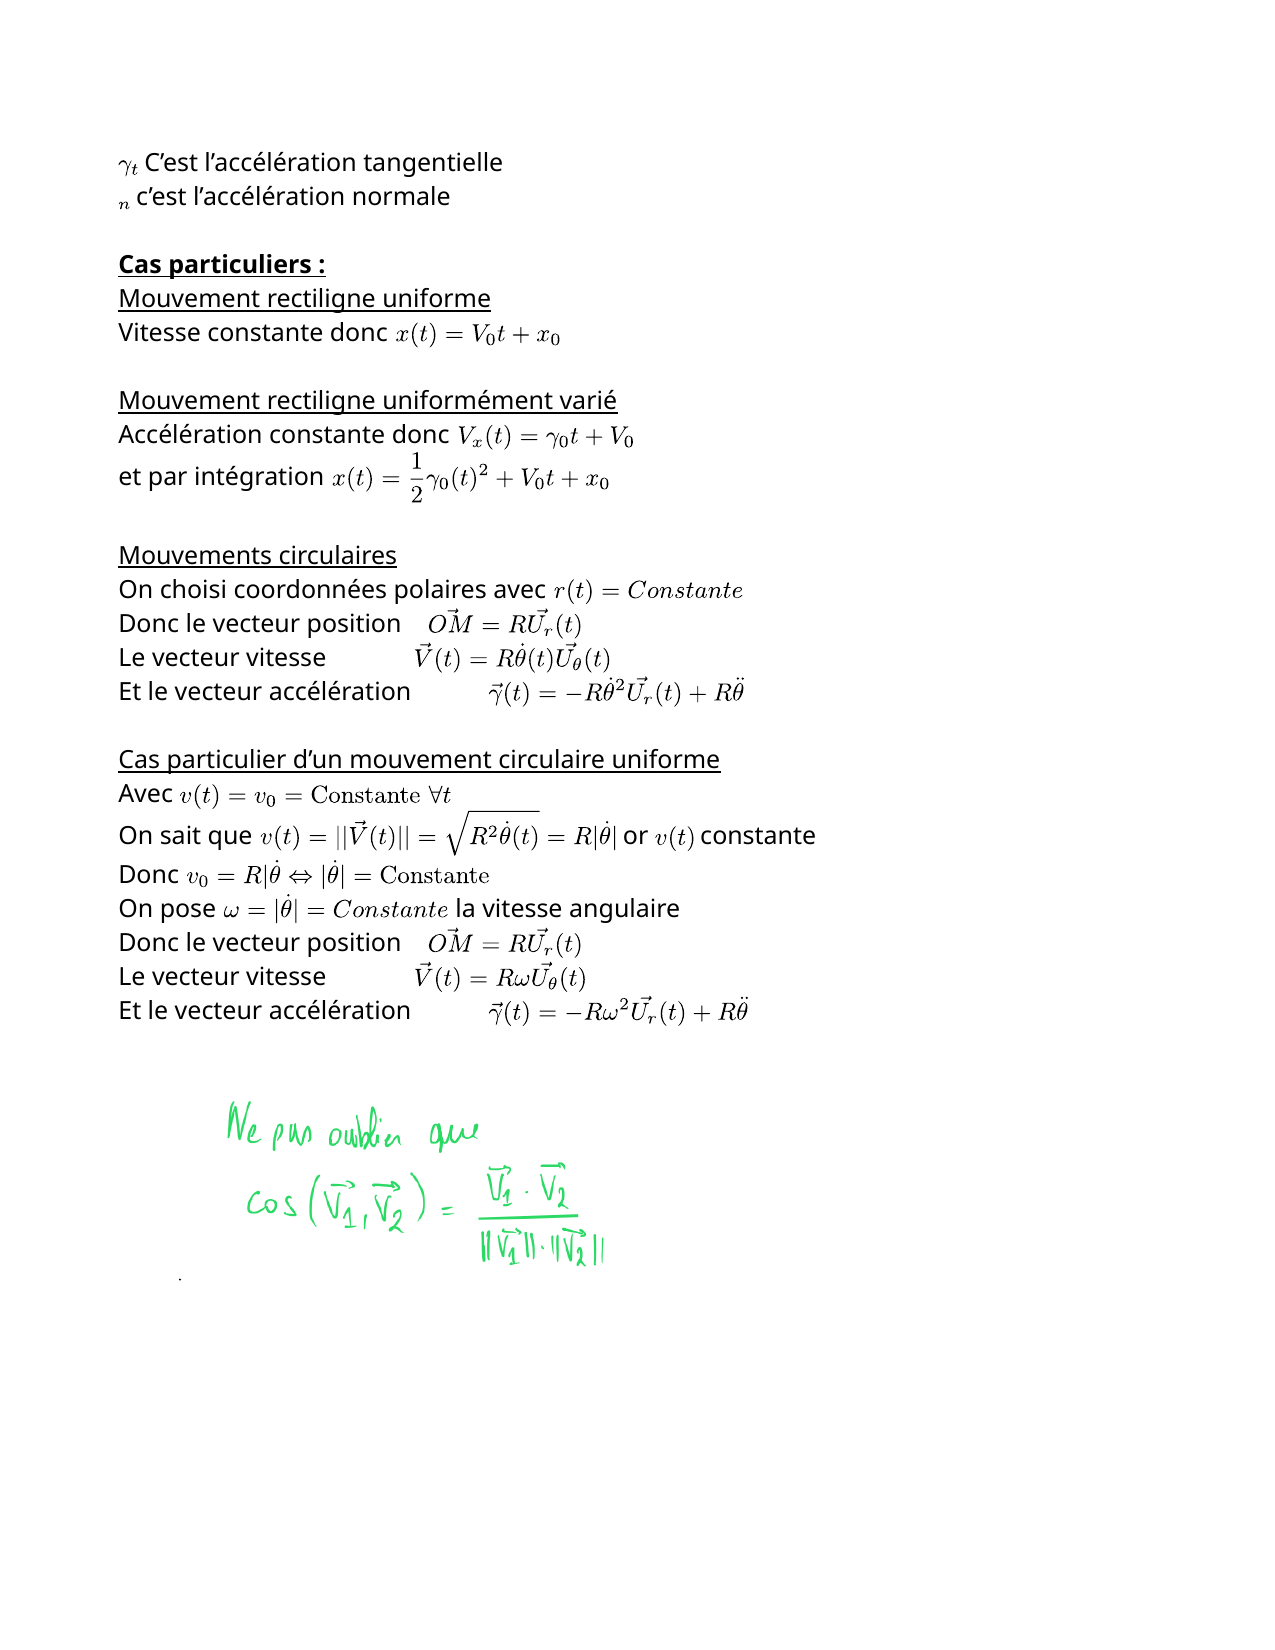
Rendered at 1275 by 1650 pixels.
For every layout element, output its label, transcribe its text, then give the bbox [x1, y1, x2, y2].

text c’est l’accélération normale [118, 179, 1157, 213]
text On sait que or constante [118, 810, 1157, 857]
text On pose la vitesse angulaire [118, 891, 1157, 925]
text Le vecteur vitesse [118, 640, 1157, 674]
text Accélération constante donc [118, 417, 1157, 451]
text Mouvement rectiligne uniformément varié [118, 383, 1157, 417]
text Le vecteur vitesse [118, 959, 1157, 993]
text Et le vecteur accélération [118, 674, 1157, 708]
text Donc le vecteur position [118, 606, 1157, 640]
text Cas particuliers : [118, 247, 1157, 281]
text On choisi coordonnées polaires avec [118, 572, 1157, 606]
text Mouvements circulaires [118, 537, 1157, 572]
text Vitesse constante donc [118, 315, 1157, 349]
picture [179, 1093, 701, 1283]
text Avec [118, 776, 1157, 810]
text C’est l’accélération tangentielle [118, 144, 1157, 179]
text Mouvement rectiligne uniforme [118, 281, 1157, 315]
text Et le vecteur accélération [118, 993, 1157, 1027]
text Cas particulier d’un mouvement circulaire uniforme [118, 742, 1157, 776]
text et par intégration [118, 451, 1157, 503]
text Donc le vecteur position [118, 925, 1157, 959]
text Donc [118, 857, 1157, 891]
